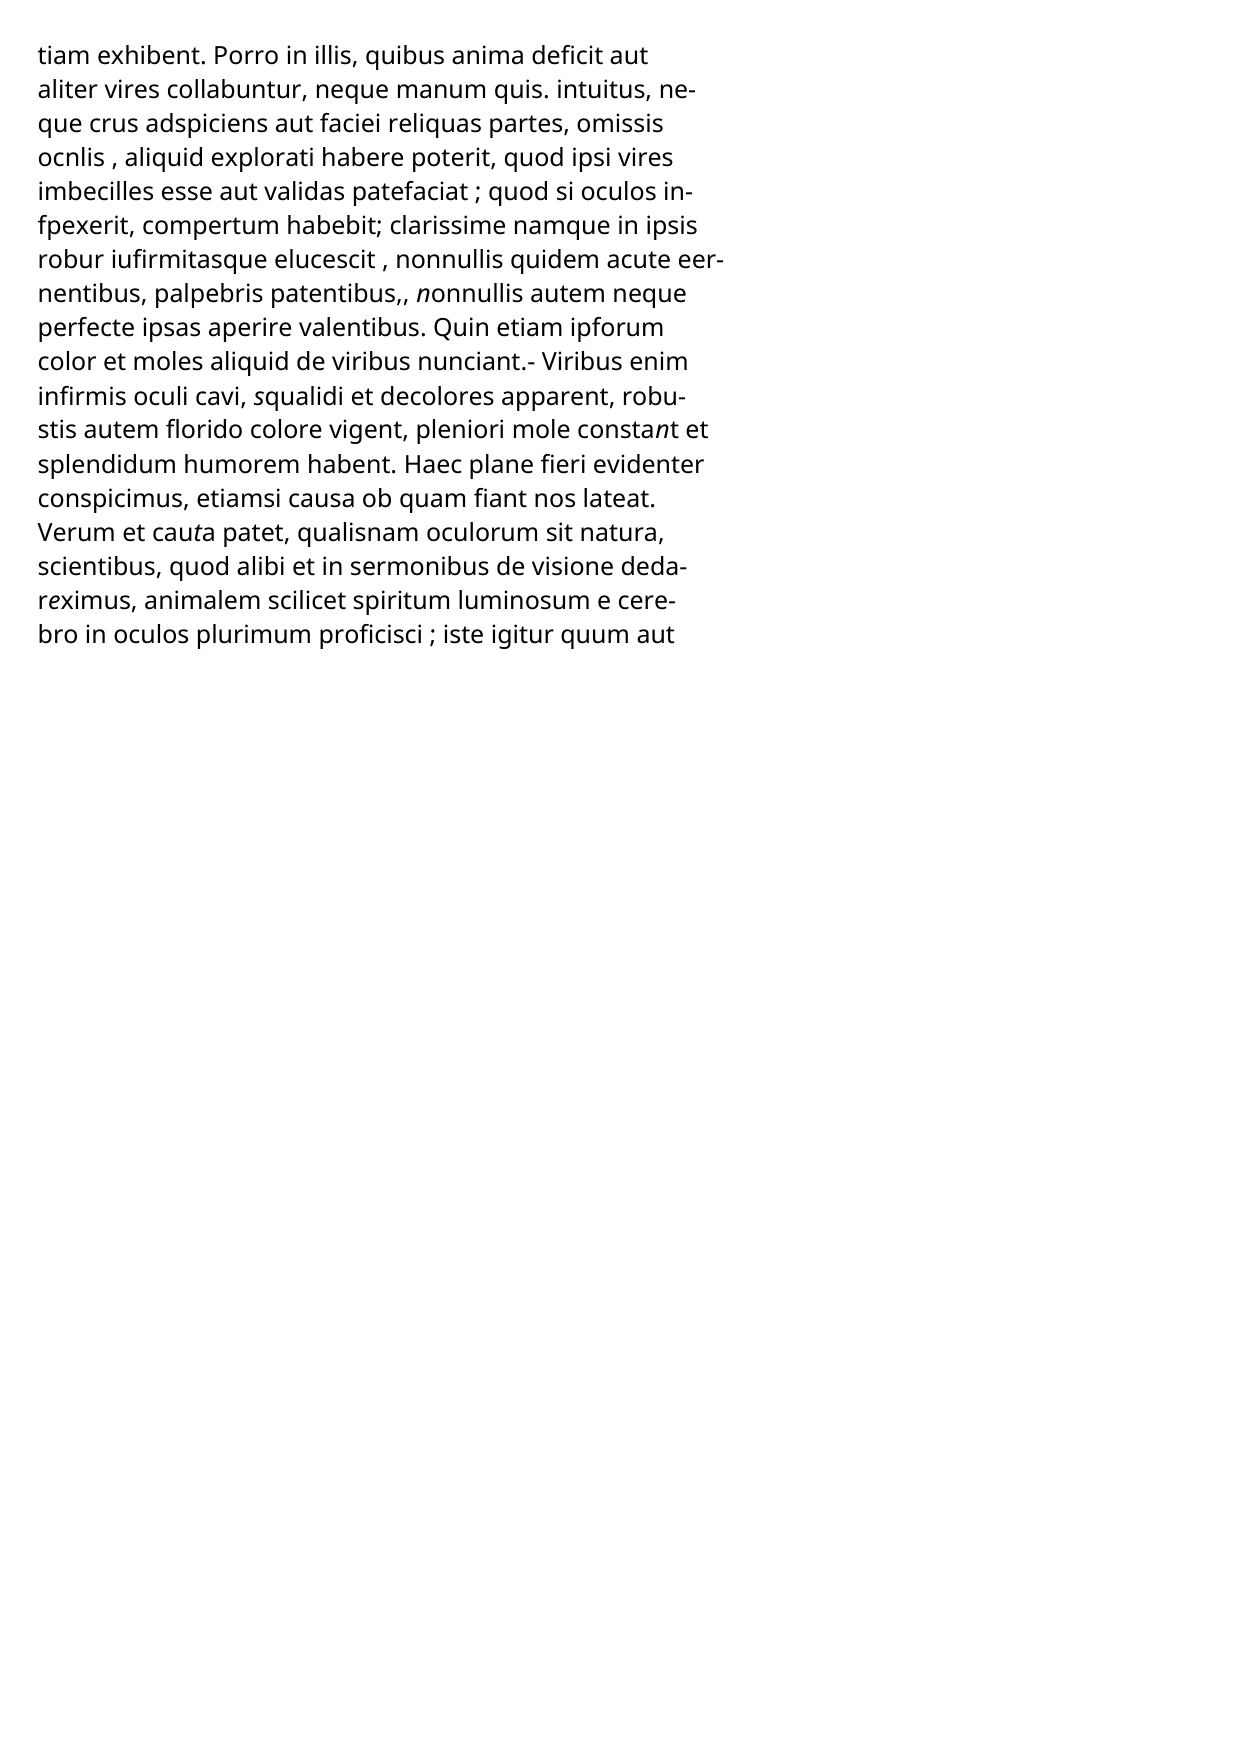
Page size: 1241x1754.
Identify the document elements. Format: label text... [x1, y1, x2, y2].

text tiam exhibent. Porro in illis, quibus anima deficit aut aliter vires collabuntur, neque manum quis. intuitus, ne- que crus adspiciens aut faciei reliquas partes, omissis ocnlis , aliquid explorati habere poterit, quod ipsi vires imbecilles esse aut validas patefaciat ; quod si oculos in- fpexerit, compertum habebit; clarissime namque in ipsis robur iufirmitasque elucescit , nonnullis quidem acute eer- nentibus, palpebris patentibus,, nonnullis autem neque perfecte ipsas aperire valentibus. Quin etiam ipforum color et moles aliquid de viribus nunciant.- Viribus enim infirmis oculi cavi, squalidi et decolores apparent, robu- stis autem florido colore vigent, pleniori mole constant et splendidum humorem habent. Haec plane fieri evidenter conspicimus, etiamsi causa ob quam fiant nos lateat. Verum et cauta patet, qualisnam oculorum sit natura, scientibus, quod alibi et in sermonibus de visione deda- reximus, animalem scilicet spiritum luminosum e cere- bro in oculos plurimum proficisci ; iste igitur quum aut [37, 37, 1203, 651]
